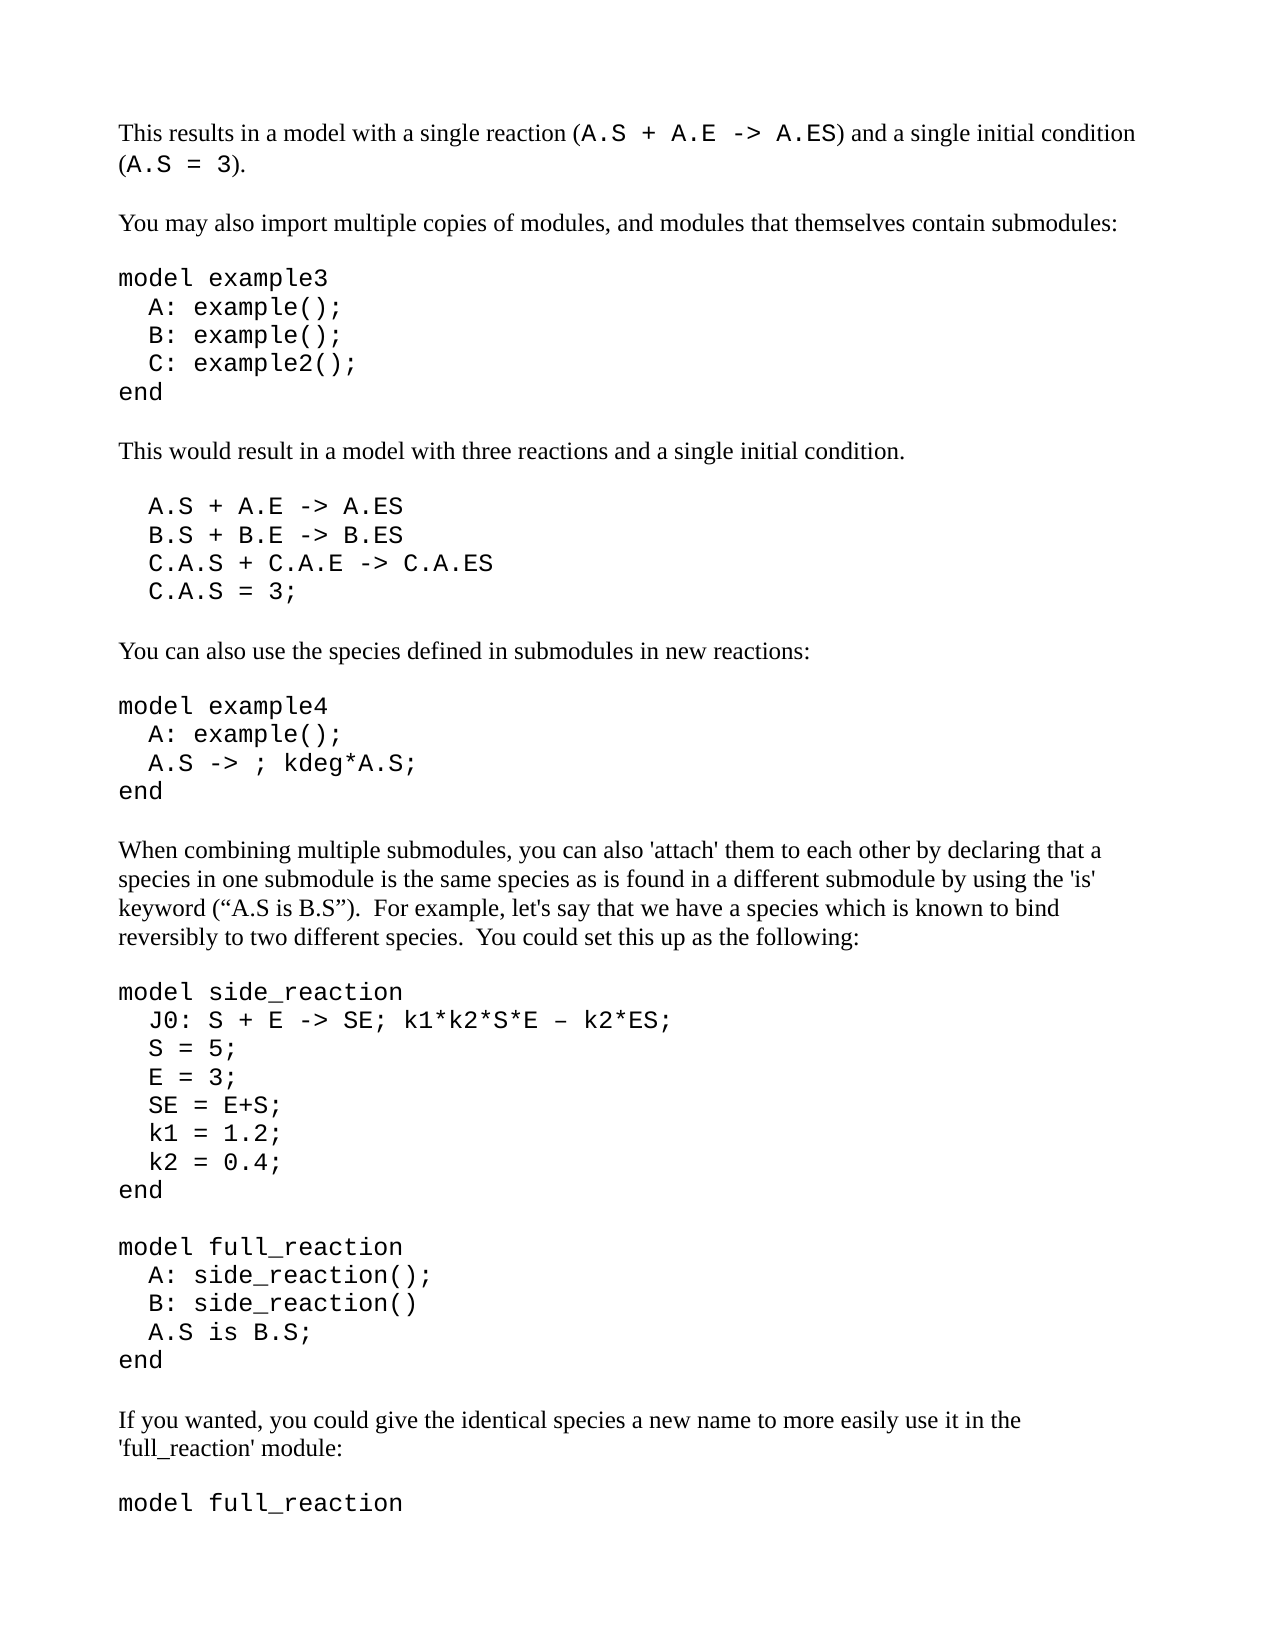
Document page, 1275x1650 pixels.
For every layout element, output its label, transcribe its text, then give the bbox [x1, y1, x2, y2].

text model full_reaction [118, 1491, 1157, 1519]
text A: example(); [118, 722, 1157, 750]
text B: example(); [118, 323, 1157, 351]
text A: side_reaction(); [118, 1263, 1157, 1291]
text J0: S + E -> SE; k1*k2*S*E – k2*ES; [118, 1008, 1157, 1036]
text model example3 [118, 266, 1157, 294]
text A.S is B.S; [118, 1319, 1157, 1348]
text E = 3; [118, 1064, 1157, 1093]
text end [118, 778, 1157, 807]
text model full_reaction [118, 1234, 1157, 1263]
text When combining multiple submodules, you can also 'attach' them to each other by declaring that a species in one submodule is the same species as is found in a different submodule by using the 'is' keyword (“A.S is B.S”). For example, let's say that we have a species which is known to bind reversibly to two different species. You could set this up as the following: [118, 836, 1157, 951]
text model side_reaction [118, 979, 1157, 1008]
text B.S + B.E -> B.ES [118, 522, 1157, 551]
text S = 5; [118, 1036, 1157, 1064]
text A.S + A.E -> A.ES [118, 494, 1157, 522]
text C.A.S + C.A.E -> C.A.ES [118, 551, 1157, 579]
text end [118, 1178, 1157, 1206]
text You can also use the species defined in submodules in new reactions: [118, 636, 1157, 665]
text This results in a model with a single reaction (A.S + A.E -> A.ES) and a single initial condition (A.S = 3). [118, 118, 1157, 180]
text B: side_reaction() [118, 1291, 1157, 1319]
text A: example(); [118, 294, 1157, 323]
text SE = E+S; [118, 1093, 1157, 1121]
text If you wanted, you could give the identical species a new name to more easily use it in the 'full_reaction' module: [118, 1405, 1157, 1462]
text This would result in a model with three reactions and a single initial condition. [118, 436, 1157, 465]
text C: example2(); [118, 351, 1157, 379]
text A.S -> ; kdeg*A.S; [118, 750, 1157, 778]
text k1 = 1.2; [118, 1121, 1157, 1149]
text model example4 [118, 693, 1157, 722]
text You may also import multiple copies of modules, and modules that themselves contain submodules: [118, 208, 1157, 237]
text k2 = 0.4; [118, 1149, 1157, 1178]
text end [118, 1348, 1157, 1376]
text end [118, 379, 1157, 408]
text C.A.S = 3; [118, 579, 1157, 607]
